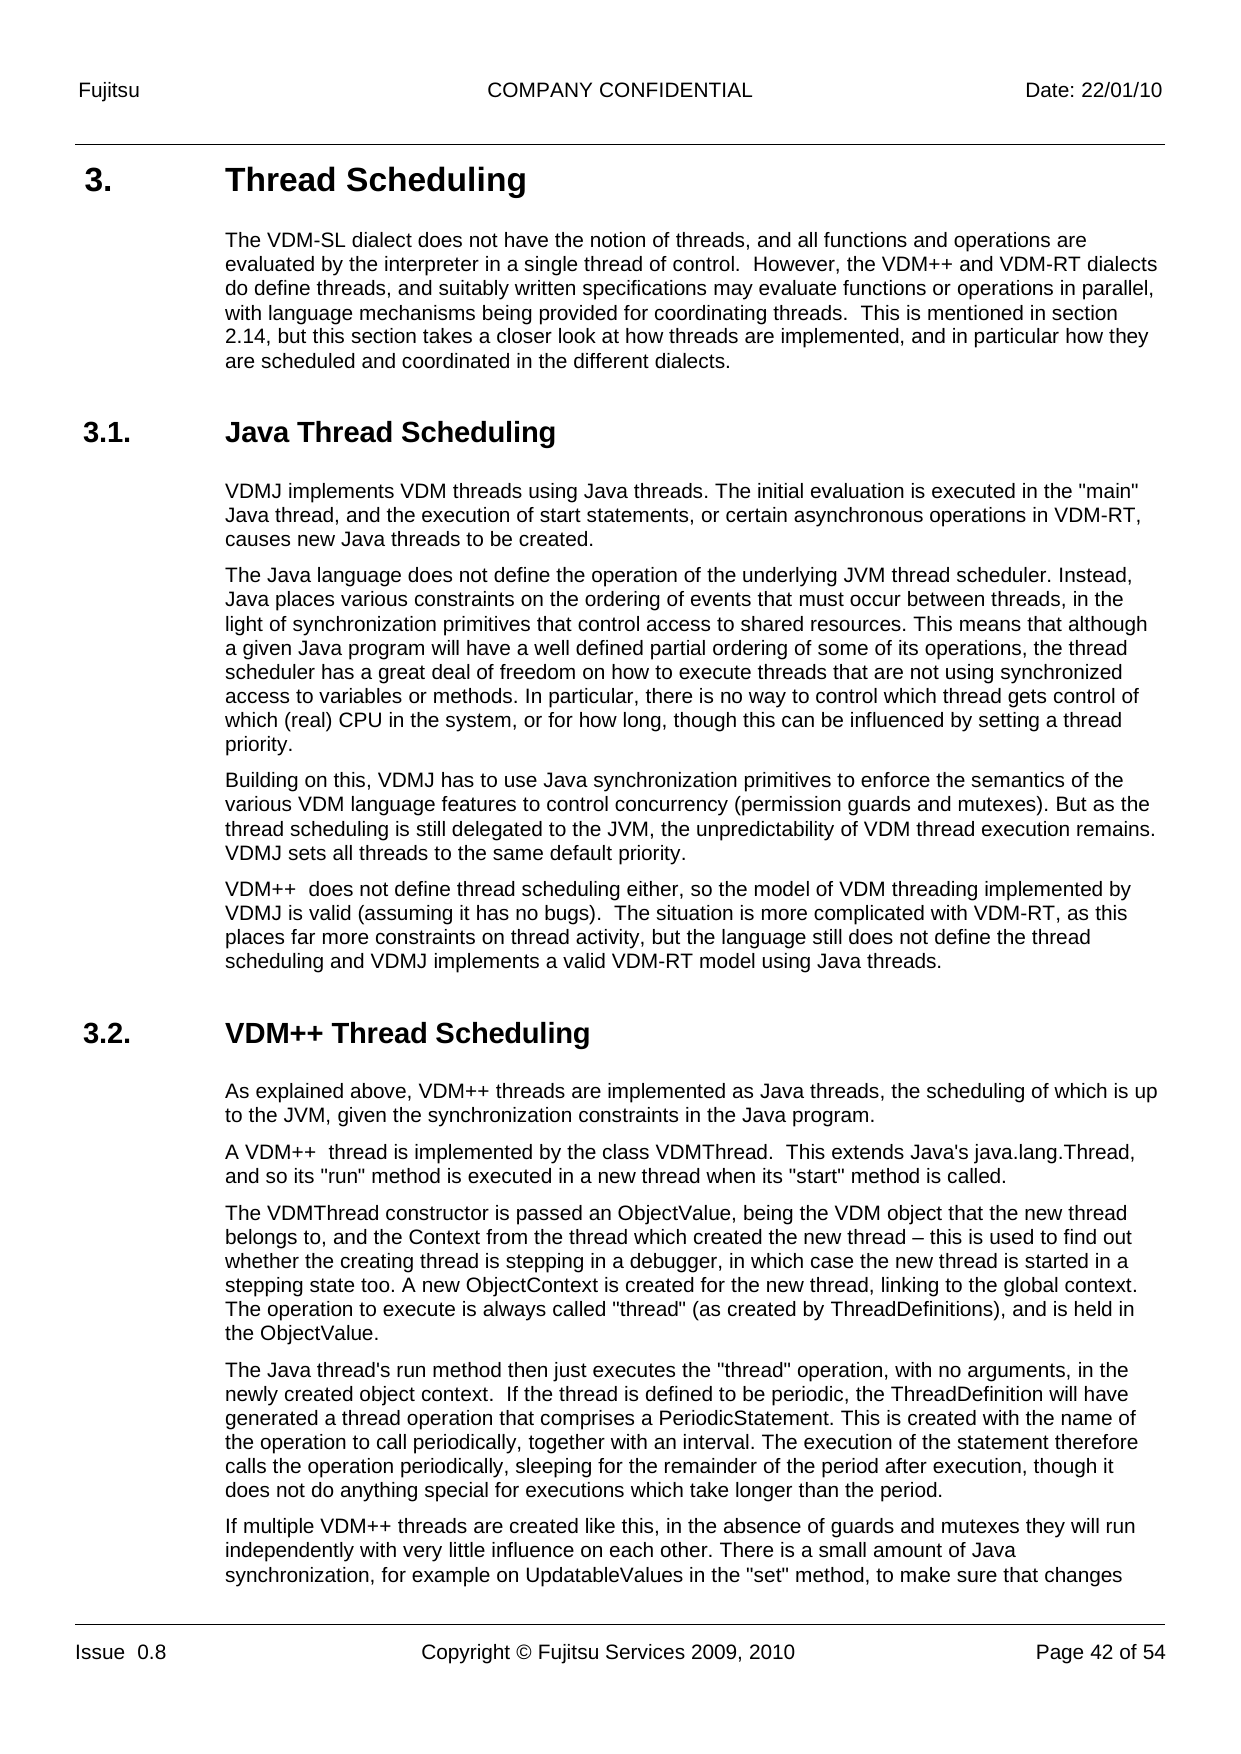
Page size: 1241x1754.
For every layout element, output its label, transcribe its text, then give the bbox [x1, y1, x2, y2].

text The VDMThread constructor is passed an ObjectValue, being the VDM object that the new thread belongs to, and the Context from the thread which created the new thread – this is used to find out whether the creating thread is stepping in a debugger, in which case the new thread is started in a stepping state too. A new ObjectContext is created for the new thread, linking to the global context. The operation to execute is always called "thread" (as created by ThreadDefinitions), and is held in the ObjectValue. [225, 1201, 1165, 1345]
text As explained above, VDM++ threads are implemented as Java threads, the scheduling of which is up to the JVM, given the synchronization constraints in the Java program. [225, 1079, 1165, 1127]
subtitle Thread Scheduling [75, 160, 1165, 198]
text If multiple VDM++ threads are created like this, in the absence of guards and mutexes they will run independently with very little influence on each other. There is a small amount of Java synchronization, for example on UpdatableValues in the "set" method, to make sure that changes [225, 1514, 1165, 1587]
text The Java thread's run method then just executes the "thread" operation, with no arguments, in the newly created object context. If the thread is defined to be periodic, the ThreadDefinition will have generated a thread operation that comprises a PeriodicStatement. This is created with the name of the operation to call periodically, together with an interval. The execution of the statement therefore calls the operation periodically, sleeping for the remainder of the period after execution, though it does not do anything special for executions which take longer than the period. [225, 1357, 1165, 1502]
text The Java language does not define the operation of the underlying JVM thread scheduler. Instead, Java places various constraints on the ordering of events that must occur between threads, in the light of synchronization primitives that control access to shared resources. This means that although a given Java program will have a well defined partial ordering of some of its operations, the thread scheduler has a great deal of freedom on how to execute threads that are not using synchronized access to variables or methods. In particular, there is no way to control which thread gets control of which (real) CPU in the system, or for how long, though this can be influenced by setting a thread priority. [225, 563, 1165, 756]
text Building on this, VDMJ has to use Java synchronization primitives to enforce the semantics of the various VDM language features to control concurrency (permission guards and mutexes). But as the thread scheduling is still delegated to the JVM, the unpredictability of VDM thread execution remains. VDMJ sets all threads to the same default priority. [225, 768, 1165, 864]
text VDM++ does not define thread scheduling either, so the model of VDM threading implemented by VDMJ is valid (assuming it has no bugs). The situation is more complicated with VDM-RT, as this places far more constraints on thread activity, but the language still does not define the thread scheduling and VDMJ implements a valid VDM-RT model using Java threads. [225, 877, 1165, 973]
text VDMJ implements VDM threads using Java threads. The initial evaluation is executed in the "main" Java thread, and the execution of start statements, or certain asynchronous operations in VDM-RT, causes new Java threads to be created. [225, 479, 1165, 551]
subtitle Java Thread Scheduling [75, 415, 1165, 449]
subtitle VDM++ Thread Scheduling [75, 1016, 1165, 1049]
text The VDM-SL dialect does not have the notion of threads, and all functions and operations are evaluated by the interpreter in a single thread of control. However, the VDM++ and VDM-RT dialects do define threads, and suitably written specifications may evaluate functions or operations in parallel, with language mechanisms being provided for coordinating threads. This is mentioned in section 2.14, but this section takes a closer look at how threads are implemented, and in particular how they are scheduled and coordinated in the different dialects. [225, 228, 1165, 373]
text A VDM++ thread is implemented by the class VDMThread. This extends Java's java.lang.Thread, and so its "run" method is executed in a new thread when its "start" method is called. [225, 1140, 1165, 1188]
